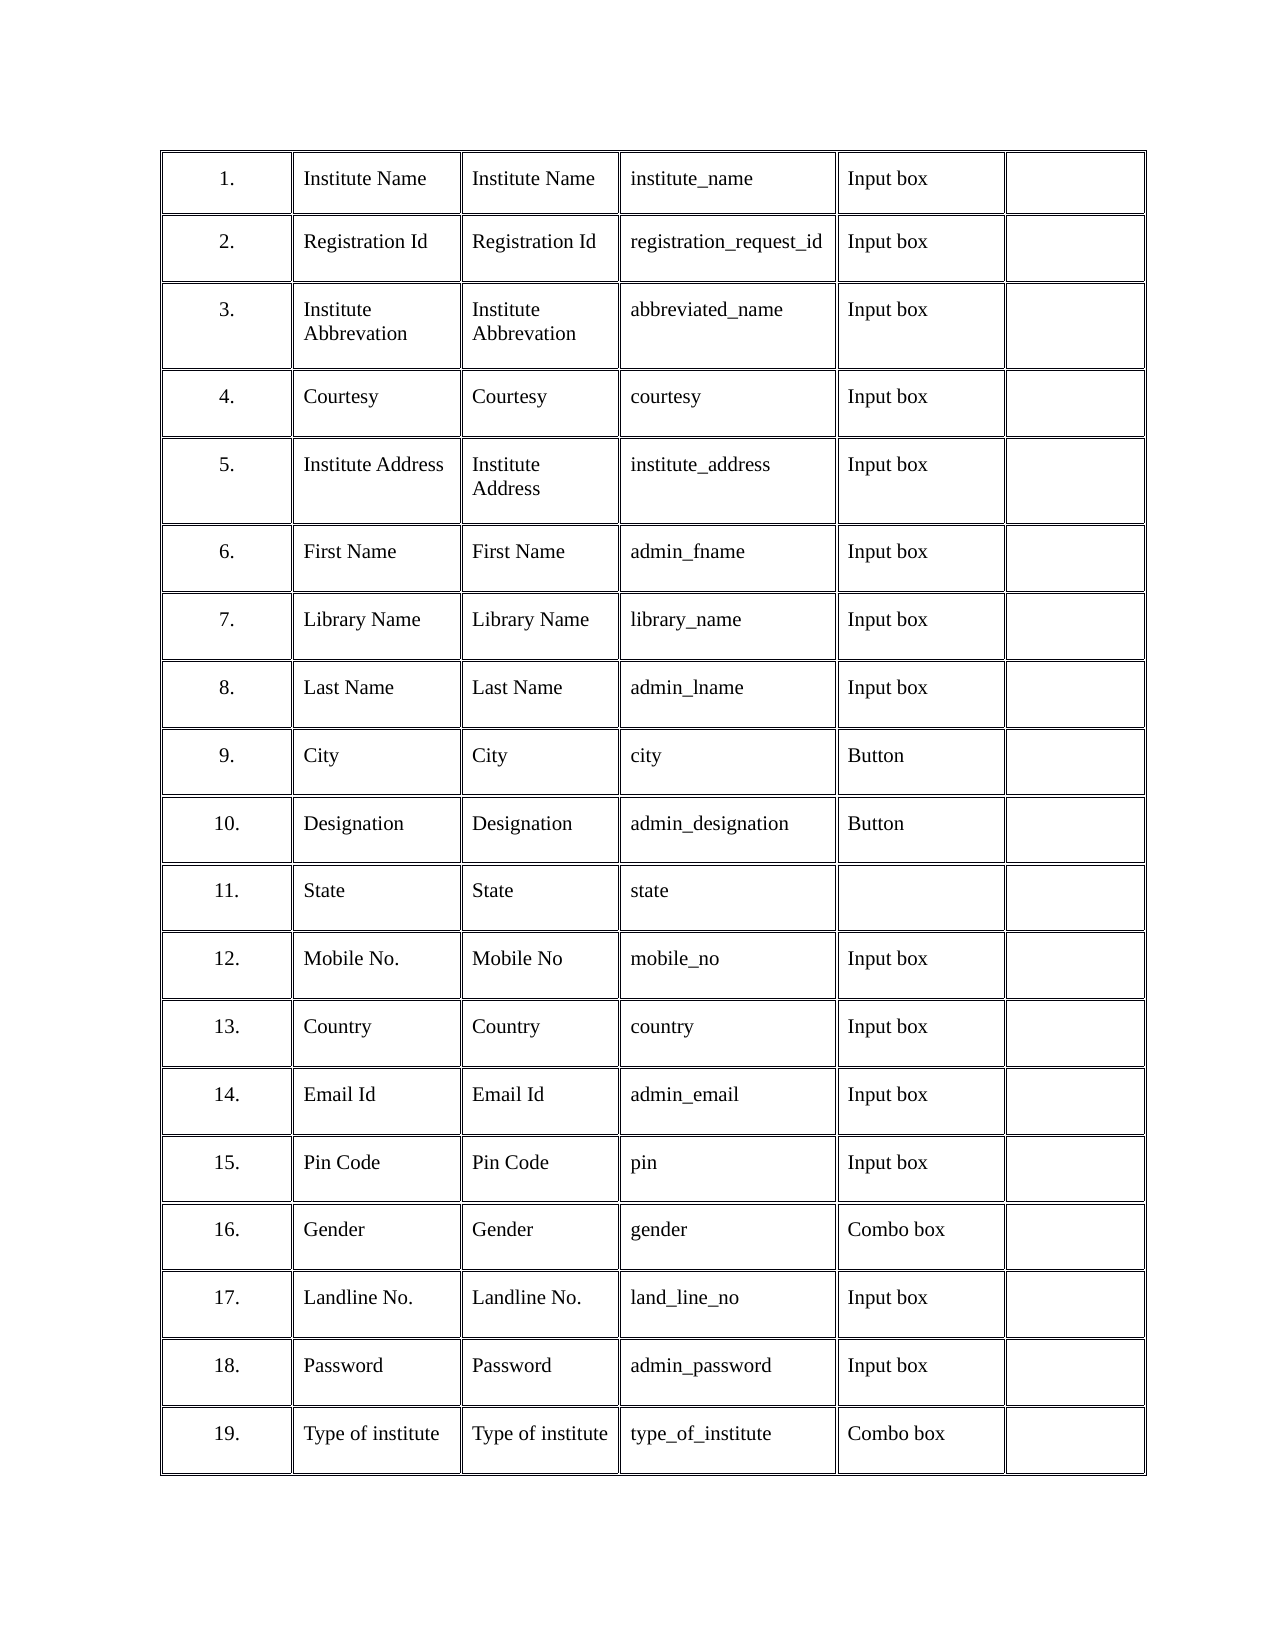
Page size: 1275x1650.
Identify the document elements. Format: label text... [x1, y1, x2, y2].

table_cell Mobile No. [294, 933, 460, 998]
table_cell Institute Address [463, 439, 618, 523]
table_cell Landline No. [294, 1272, 460, 1337]
table_cell 6. [163, 526, 291, 591]
table_cell Designation [463, 798, 618, 862]
table_cell 1. [163, 153, 291, 213]
table_cell admin_email [621, 1069, 835, 1133]
table_cell Input box [839, 594, 1004, 659]
table_cell Input box [839, 371, 1004, 436]
table_cell [1007, 594, 1144, 659]
table_cell Gender [294, 1205, 460, 1269]
table_cell Input box [839, 1001, 1004, 1066]
table_cell 18. [163, 1340, 291, 1405]
table_cell Mobile No [463, 933, 618, 998]
table_cell 8. [163, 662, 291, 727]
table_cell Country [463, 1001, 618, 1066]
table_cell [1007, 153, 1144, 213]
table_cell [1007, 1408, 1144, 1472]
table_cell Landline No. [463, 1272, 618, 1337]
table_cell [1007, 798, 1144, 862]
table_cell 3. [163, 284, 291, 368]
table_cell Input box [839, 153, 1004, 213]
table_cell [1007, 730, 1144, 794]
table_cell Designation [294, 798, 460, 862]
table_cell [1007, 933, 1144, 998]
table_cell institute_address [621, 439, 835, 523]
table_cell country [621, 1001, 835, 1066]
table_cell Registration Id [294, 216, 460, 281]
table_cell 10. [163, 798, 291, 862]
table_cell library_name [621, 594, 835, 659]
table_cell Input box [839, 439, 1004, 523]
table_cell city [621, 730, 835, 794]
table_cell Input box [839, 216, 1004, 281]
table_cell Button [839, 798, 1004, 862]
table_cell City [294, 730, 460, 794]
table_cell 12. [163, 933, 291, 998]
table_cell Input box [839, 933, 1004, 998]
table_cell Library Name [294, 594, 460, 659]
table_cell admin_lname [621, 662, 835, 727]
table_cell First Name [294, 526, 460, 591]
table_cell Pin Code [463, 1137, 618, 1201]
table_cell Type of institute [463, 1408, 618, 1472]
table_cell Input box [839, 1137, 1004, 1201]
table_cell [1007, 1340, 1144, 1405]
table_cell state [621, 866, 835, 930]
table_cell Button [839, 730, 1004, 794]
table_cell 16. [163, 1205, 291, 1269]
table_cell Input box [839, 1272, 1004, 1337]
table_cell Email Id [294, 1069, 460, 1133]
table_cell [1007, 284, 1144, 368]
table_cell Courtesy [463, 371, 618, 436]
table_cell 9. [163, 730, 291, 794]
table_cell admin_designation [621, 798, 835, 862]
table_cell [1007, 1001, 1144, 1066]
table_cell Combo box [839, 1408, 1004, 1472]
table_cell City [463, 730, 618, 794]
table_cell State [463, 866, 618, 930]
table_cell State [294, 866, 460, 930]
table_cell [839, 866, 1004, 930]
table_cell Password [294, 1340, 460, 1405]
table_cell Password [463, 1340, 618, 1405]
table_cell admin_fname [621, 526, 835, 591]
table_cell 2. [163, 216, 291, 281]
table_cell Type of institute [294, 1408, 460, 1472]
table_cell Last Name [463, 662, 618, 727]
table_cell Gender [463, 1205, 618, 1269]
table_cell 17. [163, 1272, 291, 1337]
table_cell 13. [163, 1001, 291, 1066]
table_cell Institute Address [294, 439, 460, 523]
table_cell 7. [163, 594, 291, 659]
table_cell land_line_no [621, 1272, 835, 1337]
table_cell abbreviated_name [621, 284, 835, 368]
table_cell Courtesy [294, 371, 460, 436]
table_cell Input box [839, 1069, 1004, 1133]
table_cell [1007, 371, 1144, 436]
table_cell Country [294, 1001, 460, 1066]
table_cell [1007, 1272, 1144, 1337]
table_cell [1007, 439, 1144, 523]
table_cell pin [621, 1137, 835, 1201]
table_cell admin_password [621, 1340, 835, 1405]
table_cell 4. [163, 371, 291, 436]
table_cell Institute Name [294, 153, 460, 213]
table_cell institute_name [621, 153, 835, 213]
table_cell 5. [163, 439, 291, 523]
table_cell Input box [839, 526, 1004, 591]
table_cell [1007, 1205, 1144, 1269]
table_cell [1007, 662, 1144, 727]
table_cell [1007, 216, 1144, 281]
table_cell registration_request_id [621, 216, 835, 281]
table_cell Institute Name [463, 153, 618, 213]
table_cell mobile_no [621, 933, 835, 998]
table_cell Institute Abbrevation [294, 284, 460, 368]
table_cell Pin Code [294, 1137, 460, 1201]
table_cell 19. [163, 1408, 291, 1472]
table_cell Input box [839, 284, 1004, 368]
table_cell [1007, 526, 1144, 591]
table_cell gender [621, 1205, 835, 1269]
table_cell type_of_institute [621, 1408, 835, 1472]
table_cell Email Id [463, 1069, 618, 1133]
table_cell Input box [839, 1340, 1004, 1405]
table_cell Library Name [463, 594, 618, 659]
table_cell [1007, 866, 1144, 930]
table_cell [1007, 1069, 1144, 1133]
table_cell [1007, 1137, 1144, 1201]
table_cell courtesy [621, 371, 835, 436]
table_cell Last Name [294, 662, 460, 727]
table_cell Institute Abbrevation [463, 284, 618, 368]
table_cell Registration Id [463, 216, 618, 281]
table_cell 14. [163, 1069, 291, 1133]
table_cell Input box [839, 662, 1004, 727]
table_cell Combo box [839, 1205, 1004, 1269]
table_cell First Name [463, 526, 618, 591]
table_cell 11. [163, 866, 291, 930]
table_cell 15. [163, 1137, 291, 1201]
